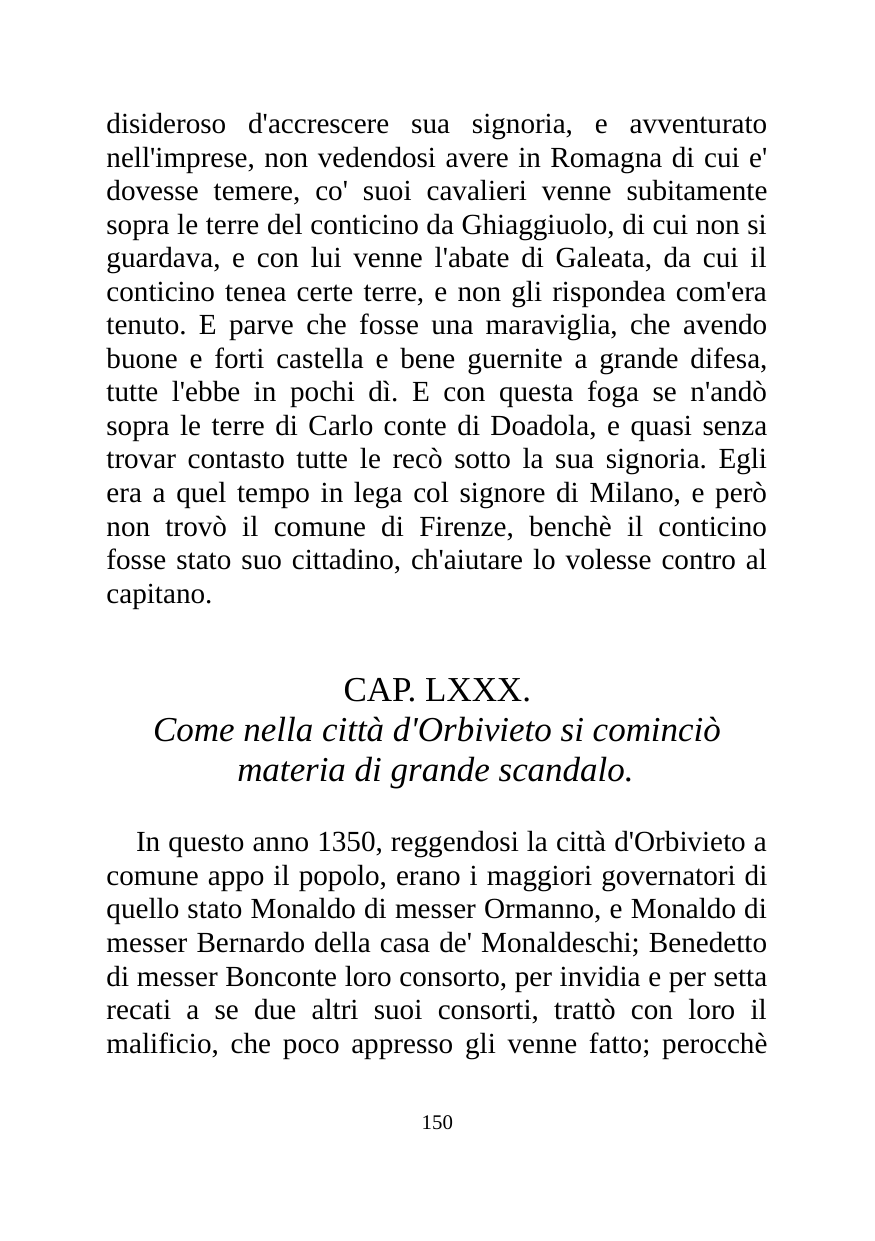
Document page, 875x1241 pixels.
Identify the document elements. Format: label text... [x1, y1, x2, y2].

text In questo anno 1350, reggendosi la città d'Orbivieto a comune appo il popolo, erano i maggiori governatori di quello stato Monaldo di messer Ormanno, e Monaldo di messer Bernardo della casa de' Monaldeschi; Benedetto di messer Bonconte loro consorto, per invidia e per setta recati a se due altri suoi consorti, trattò con loro il malificio, che poco appresso gli venne fatto; perocchè [106, 824, 768, 1059]
text disideroso d'accrescere sua signoria, e avventurato nell'imprese, non vedendosi avere in Romagna di cui e' dovesse temere, co' suoi cavalieri venne subitamente sopra le terre del conticino da Ghiaggiuolo, di cui non si guardava, e con lui venne l'abate di Galeata, da cui il conticino tenea certe terre, e non gli rispondea com'era tenuto. E parve che fosse una maraviglia, che avendo buone e forti castella e bene guernite a grande difesa, tutte l'ebbe in pochi dì. E con questa foga se n'andò sopra le terre di Carlo conte di Doadola, e quasi senza trovar contasto tutte le recò sotto la sua signoria. Egli era a quel tempo in lega col signore di Milano, e però non trovò il comune di Firenze, benchè il conticino fosse stato suo cittadino, ch'aiutare lo volesse contro al capitano. [106, 106, 768, 609]
subtitle CAP. LXXX. Come nella città d'Orbivieto si cominciò materia di grande scandalo. [106, 668, 768, 789]
